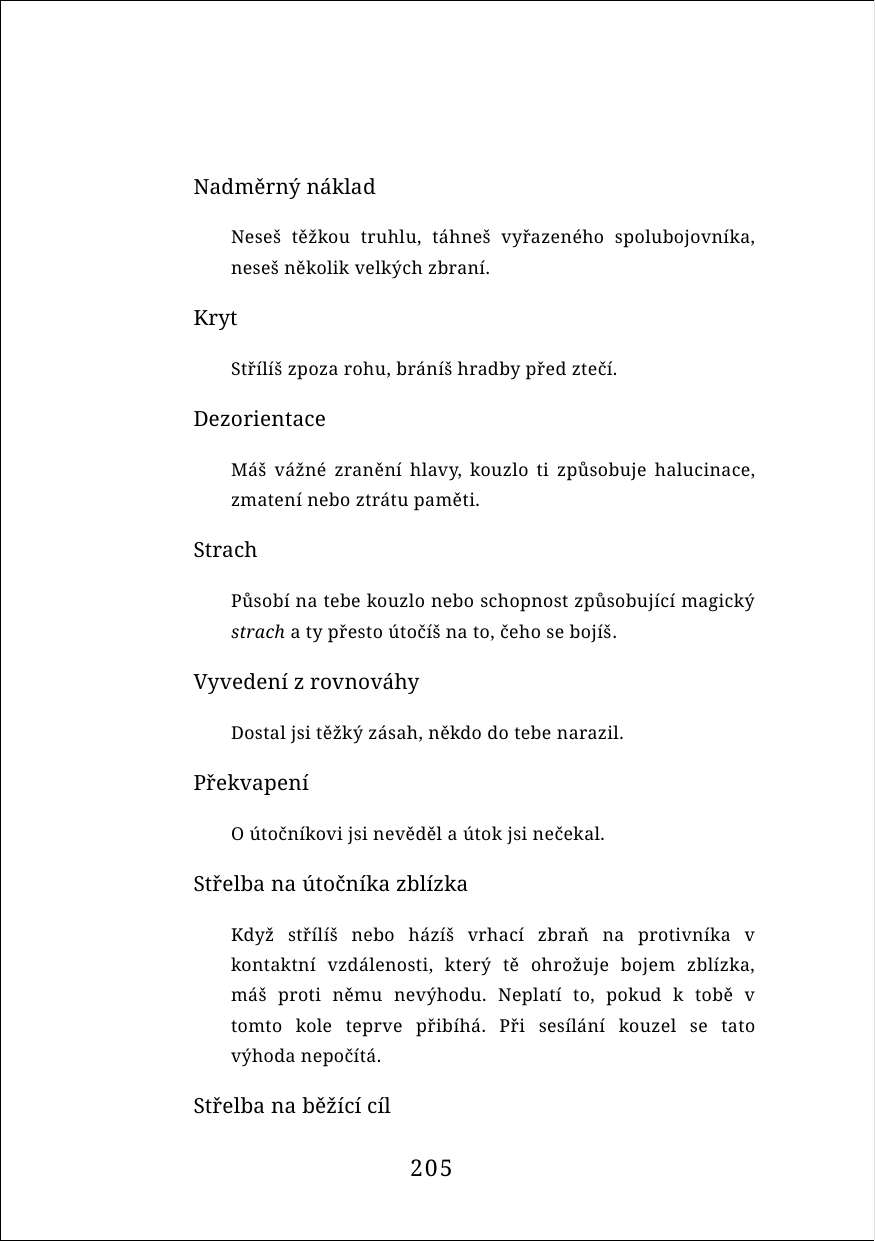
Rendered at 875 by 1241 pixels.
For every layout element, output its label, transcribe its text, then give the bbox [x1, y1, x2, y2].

list Dostal jsi těžký zásah, někdo do tebe narazil. [193, 720, 756, 744]
list Máš vážné zranění hlavy, kouzlo ti způsobuje halucinace, zmatení nebo ztrátu paměti. [193, 457, 756, 512]
list O útočníkovi jsi nevěděl a útok jsi nečekal. [193, 821, 756, 846]
list Překvapení [156, 768, 756, 797]
list Když střílíš nebo házíš vrhací zbraň na protivníka v kontaktní vzdálenosti, který tě ohrožuje bojem zblízka, máš proti němu nevýhodu. Neplatí to, pokud k tobě v tomto kole teprve přibíhá. Při sesílání kouzel se tato výhoda nepočítá. [193, 922, 756, 1067]
list Střílíš zpoza rohu, bráníš hradby před ztečí. [193, 356, 756, 381]
list Střelba na běžící cíl [156, 1091, 756, 1120]
list Kryt [156, 303, 756, 332]
list Vyvedení z rovnováhy [156, 667, 756, 695]
list Působí na tebe kouzlo nebo schopnost způsobující magický strach a ty přesto útočíš na to, čeho se bojíš. [193, 589, 756, 643]
list Neseš těžkou truhlu, táhneš vyřazeného spolubojovníka, neseš několik velkých zbraní. [193, 225, 756, 279]
list Nadměrný náklad [156, 172, 756, 200]
list Dezorientace [156, 404, 756, 433]
list Střelba na útočníka zblízka [156, 869, 756, 898]
list Strach [156, 536, 756, 564]
